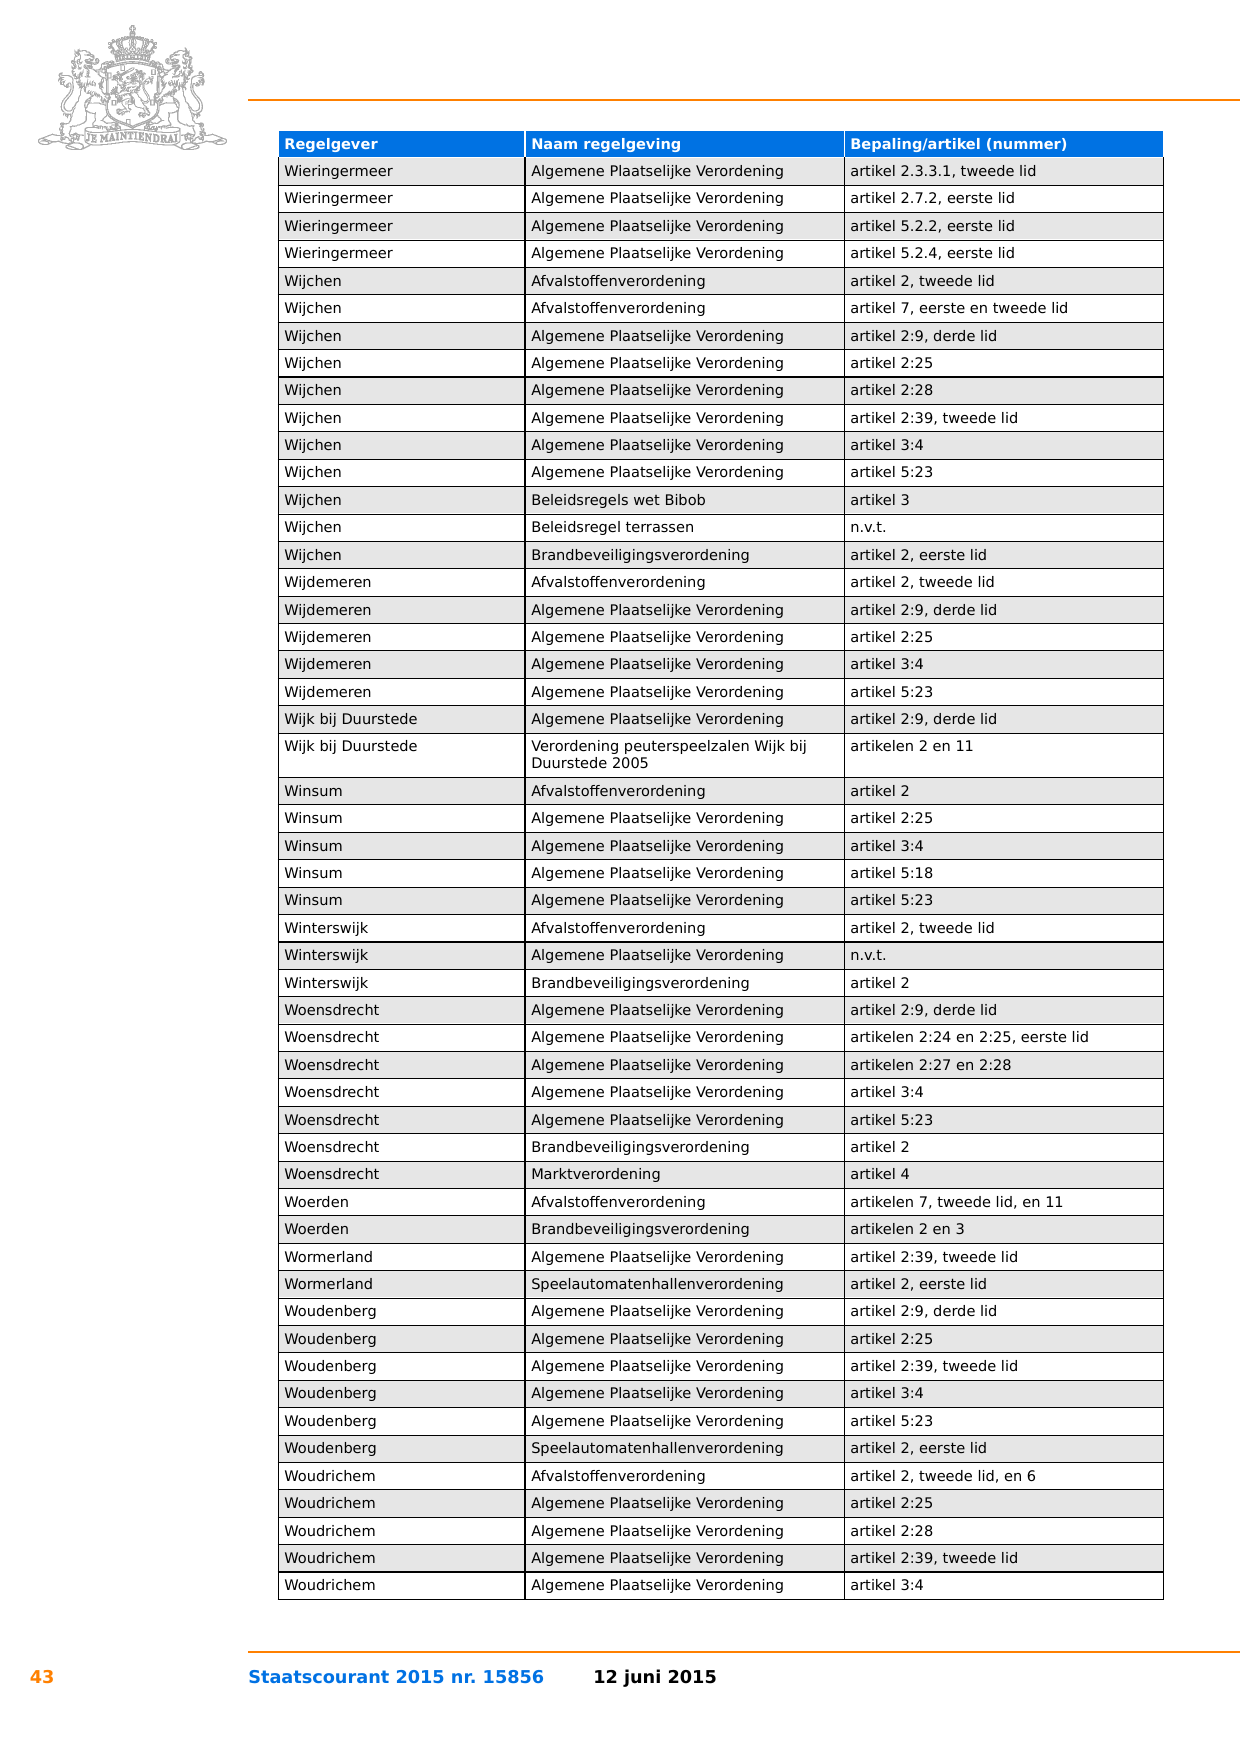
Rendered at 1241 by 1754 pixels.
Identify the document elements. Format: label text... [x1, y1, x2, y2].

table_cell Winterswijk [279, 915, 524, 941]
table_cell artikel 2, eerste lid [845, 1271, 1163, 1297]
table_cell artikel 3:4 [845, 651, 1163, 678]
table_cell Wijchen [279, 515, 524, 541]
table_header Bepaling/artikel (nummer) [845, 131, 1163, 157]
table_cell Algemene Plaatselijke Verordening [526, 1573, 844, 1599]
table_cell Wijchen [279, 295, 524, 322]
table_cell artikelen 2:24 en 2:25, eerste lid [845, 1025, 1163, 1051]
table_cell Woerden [279, 1189, 524, 1215]
table_cell Speelautomatenhallenverordening [526, 1436, 844, 1462]
table_cell Wijchen [279, 460, 524, 486]
table_cell artikel 7, eerste en tweede lid [845, 295, 1163, 322]
table_cell Algemene Plaatselijke Verordening [526, 833, 844, 859]
table_cell Wijchen [279, 350, 524, 376]
table_cell Wijchen [279, 432, 524, 459]
table_cell Wijchen [279, 542, 524, 568]
table_cell Winsum [279, 833, 524, 859]
table_cell artikel 2.3.3.1, tweede lid [845, 158, 1163, 185]
table_cell Wijchen [279, 268, 524, 294]
table_cell artikel 2:9, derde lid [845, 997, 1163, 1023]
table_cell artikel 4 [845, 1162, 1163, 1188]
table_cell Algemene Plaatselijke Verordening [526, 186, 844, 212]
table_cell artikel 5:23 [845, 888, 1163, 914]
table_cell Woudenberg [279, 1408, 524, 1434]
table_cell artikel 3:4 [845, 1381, 1163, 1407]
table_cell Woensdrecht [279, 1107, 524, 1133]
table_cell Algemene Plaatselijke Verordening [526, 158, 844, 185]
table_header Regelgever [279, 131, 524, 157]
table_cell Wijchen [279, 323, 524, 349]
table_cell artikel 3:4 [845, 432, 1163, 459]
table_cell Winterswijk [279, 943, 524, 969]
table_cell Wormerland [279, 1271, 524, 1297]
table_cell artikel 2:9, derde lid [845, 597, 1163, 623]
table_cell Afvalstoffenverordening [526, 915, 844, 941]
table_cell artikel 2:9, derde lid [845, 323, 1163, 349]
table_cell Wieringermeer [279, 241, 524, 267]
table_cell artikel 2, tweede lid, en 6 [845, 1463, 1163, 1489]
table_cell Algemene Plaatselijke Verordening [526, 1545, 844, 1571]
table_cell Wijdemeren [279, 624, 524, 650]
table_header Naam regelgeving [526, 131, 844, 157]
table_cell Speelautomatenhallenverordening [526, 1271, 844, 1297]
table_cell Algemene Plaatselijke Verordening [526, 997, 844, 1023]
table_cell artikel 2, tweede lid [845, 569, 1163, 596]
table_cell Algemene Plaatselijke Verordening [526, 432, 844, 459]
table_cell Brandbeveiligingsverordening [526, 970, 844, 996]
table_cell artikel 2:9, derde lid [845, 706, 1163, 733]
table_cell Woudrichem [279, 1573, 524, 1599]
table_cell Afvalstoffenverordening [526, 268, 844, 294]
table_cell Wijchen [279, 405, 524, 431]
table_cell Wijdemeren [279, 569, 524, 596]
table_cell Woudrichem [279, 1545, 524, 1571]
table_cell Algemene Plaatselijke Verordening [526, 1408, 844, 1434]
table_cell artikel 5.2.2, eerste lid [845, 213, 1163, 239]
table_cell Brandbeveiligingsverordening [526, 1216, 844, 1243]
table_cell Algemene Plaatselijke Verordening [526, 1052, 844, 1078]
table_cell Algemene Plaatselijke Verordening [526, 241, 844, 267]
table_cell artikel 2, tweede lid [845, 268, 1163, 294]
table_cell Afvalstoffenverordening [526, 295, 844, 322]
table_cell n.v.t. [845, 515, 1163, 541]
table_cell artikel 5:23 [845, 1107, 1163, 1133]
table_cell Woudenberg [279, 1353, 524, 1380]
table_cell Algemene Plaatselijke Verordening [526, 1299, 844, 1325]
table_cell Algemene Plaatselijke Verordening [526, 805, 844, 832]
table_cell Wieringermeer [279, 213, 524, 239]
table_cell Algemene Plaatselijke Verordening [526, 1244, 844, 1270]
table_cell Afvalstoffenverordening [526, 569, 844, 596]
table_cell artikelen 2:27 en 2:28 [845, 1052, 1163, 1078]
table_cell Woensdrecht [279, 1079, 524, 1106]
table_cell artikel 2:39, tweede lid [845, 405, 1163, 431]
table_cell Algemene Plaatselijke Verordening [526, 1107, 844, 1133]
table_cell artikel 2 [845, 1134, 1163, 1161]
table_cell artikel 2.7.2, eerste lid [845, 186, 1163, 212]
table_cell Beleidsregel terrassen [526, 515, 844, 541]
table_cell artikel 2:9, derde lid [845, 1299, 1163, 1325]
table_cell artikel 2, eerste lid [845, 1436, 1163, 1462]
table_cell Verordening peuterspeelzalen Wijk bij Duurstede 2005 [526, 734, 844, 777]
table_cell Wijk bij Duurstede [279, 734, 524, 777]
table_cell artikel 3:4 [845, 833, 1163, 859]
table_cell Woudenberg [279, 1299, 524, 1325]
table_cell Afvalstoffenverordening [526, 778, 844, 804]
table_cell artikel 2:25 [845, 624, 1163, 650]
table_cell artikel 2:39, tweede lid [845, 1353, 1163, 1380]
table_cell artikel 3:4 [845, 1573, 1163, 1599]
table_cell artikel 2:25 [845, 1490, 1163, 1517]
table_cell Algemene Plaatselijke Verordening [526, 1353, 844, 1380]
table_cell artikel 2:39, tweede lid [845, 1244, 1163, 1270]
table_cell artikel 3 [845, 487, 1163, 513]
table_cell Algemene Plaatselijke Verordening [526, 651, 844, 678]
table_cell Algemene Plaatselijke Verordening [526, 1381, 844, 1407]
table_cell Algemene Plaatselijke Verordening [526, 943, 844, 969]
table_cell Algemene Plaatselijke Verordening [526, 1025, 844, 1051]
table_cell Wormerland [279, 1244, 524, 1270]
table_cell Winterswijk [279, 970, 524, 996]
table_cell Algemene Plaatselijke Verordening [526, 1079, 844, 1106]
table_cell Wijdemeren [279, 597, 524, 623]
table_cell artikelen 7, tweede lid, en 11 [845, 1189, 1163, 1215]
table_cell artikel 5:18 [845, 860, 1163, 887]
table_cell Woerden [279, 1216, 524, 1243]
table_cell Woudenberg [279, 1326, 524, 1352]
table_cell Woensdrecht [279, 1162, 524, 1188]
table_cell artikel 2, eerste lid [845, 542, 1163, 568]
table_cell artikel 3:4 [845, 1079, 1163, 1106]
table_cell artikel 2:25 [845, 1326, 1163, 1352]
table_cell Algemene Plaatselijke Verordening [526, 213, 844, 239]
table_cell Woudenberg [279, 1381, 524, 1407]
table_cell Beleidsregels wet Bibob [526, 487, 844, 513]
table_cell artikel 2:28 [845, 1518, 1163, 1544]
table_cell Woudrichem [279, 1518, 524, 1544]
picture [38, 25, 227, 150]
table_cell Wijdemeren [279, 679, 524, 705]
table_cell artikelen 2 en 3 [845, 1216, 1163, 1243]
table_cell artikel 2:28 [845, 378, 1163, 404]
table_cell artikel 5:23 [845, 460, 1163, 486]
table_cell Brandbeveiligingsverordening [526, 1134, 844, 1161]
table_cell Winsum [279, 778, 524, 804]
table_cell Algemene Plaatselijke Verordening [526, 378, 844, 404]
table_cell Wijchen [279, 378, 524, 404]
table_cell Wijdemeren [279, 651, 524, 678]
table_cell Algemene Plaatselijke Verordening [526, 624, 844, 650]
table_cell Algemene Plaatselijke Verordening [526, 888, 844, 914]
table_cell Algemene Plaatselijke Verordening [526, 860, 844, 887]
table_cell Algemene Plaatselijke Verordening [526, 1326, 844, 1352]
table_cell artikel 2:25 [845, 350, 1163, 376]
table_cell artikel 2, tweede lid [845, 915, 1163, 941]
table_cell Woensdrecht [279, 997, 524, 1023]
table_cell Algemene Plaatselijke Verordening [526, 706, 844, 733]
table_cell artikel 2 [845, 970, 1163, 996]
table_cell Wieringermeer [279, 158, 524, 185]
table_cell Marktverordening [526, 1162, 844, 1188]
table_cell Algemene Plaatselijke Verordening [526, 679, 844, 705]
table_cell Winsum [279, 860, 524, 887]
table_cell Wijk bij Duurstede [279, 706, 524, 733]
table_cell Afvalstoffenverordening [526, 1189, 844, 1215]
table_cell Algemene Plaatselijke Verordening [526, 1518, 844, 1544]
table_cell Wijchen [279, 487, 524, 513]
table_cell Algemene Plaatselijke Verordening [526, 350, 844, 376]
table_cell Wieringermeer [279, 186, 524, 212]
table_cell artikel 5:23 [845, 1408, 1163, 1434]
table_cell artikel 2:25 [845, 805, 1163, 832]
table_cell Afvalstoffenverordening [526, 1463, 844, 1489]
table_cell Woensdrecht [279, 1025, 524, 1051]
table_cell artikel 2 [845, 778, 1163, 804]
table_cell Algemene Plaatselijke Verordening [526, 460, 844, 486]
table_cell Algemene Plaatselijke Verordening [526, 597, 844, 623]
table_cell artikel 2:39, tweede lid [845, 1545, 1163, 1571]
table_cell Winsum [279, 888, 524, 914]
table_cell artikel 5:23 [845, 679, 1163, 705]
table_cell Woudrichem [279, 1463, 524, 1489]
table_cell artikel 5.2.4, eerste lid [845, 241, 1163, 267]
table_cell Winsum [279, 805, 524, 832]
table_cell Algemene Plaatselijke Verordening [526, 405, 844, 431]
table_cell artikelen 2 en 11 [845, 734, 1163, 777]
table_cell Algemene Plaatselijke Verordening [526, 1490, 844, 1517]
table_cell Woudenberg [279, 1436, 524, 1462]
table_cell Algemene Plaatselijke Verordening [526, 323, 844, 349]
table_cell Woensdrecht [279, 1052, 524, 1078]
table_cell Woensdrecht [279, 1134, 524, 1161]
table_cell n.v.t. [845, 943, 1163, 969]
table_cell Brandbeveiligingsverordening [526, 542, 844, 568]
table_cell Woudrichem [279, 1490, 524, 1517]
